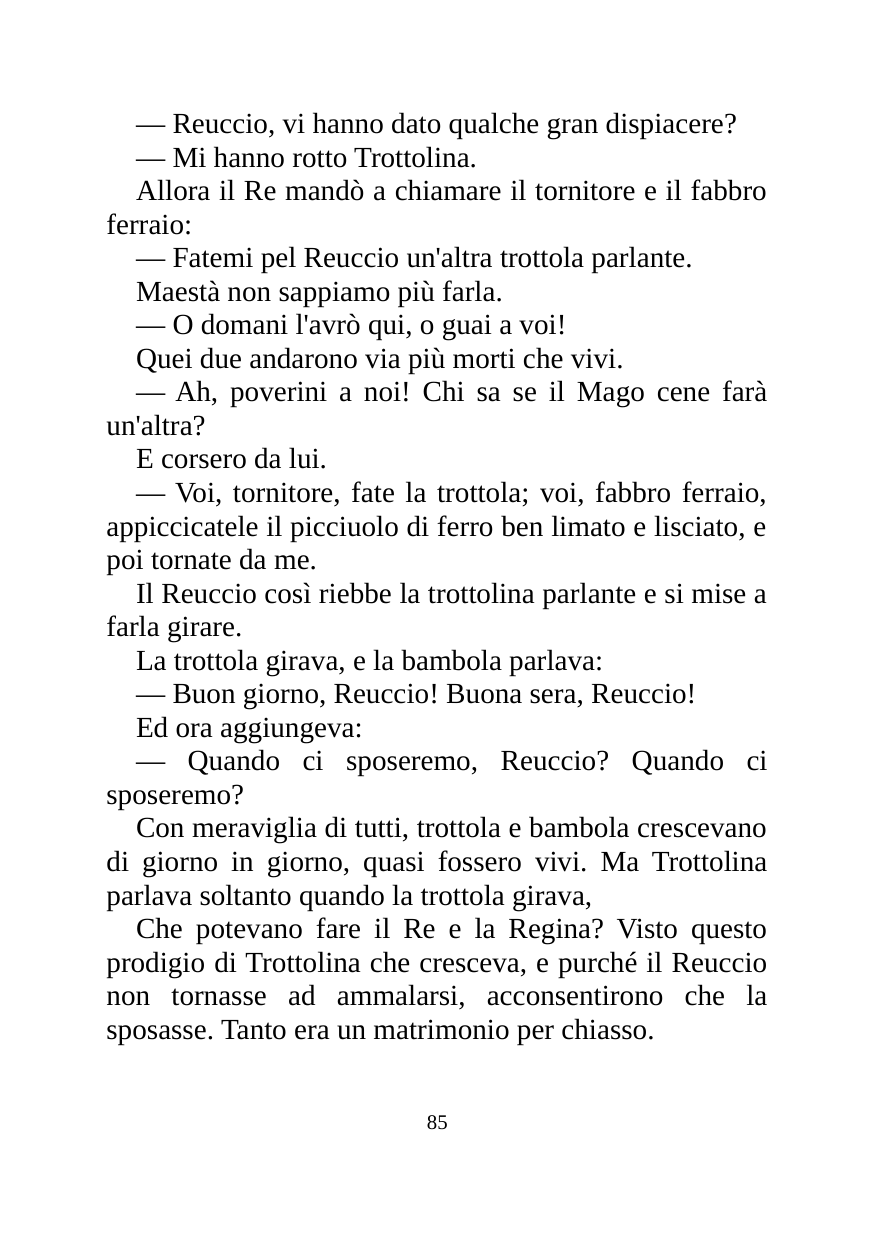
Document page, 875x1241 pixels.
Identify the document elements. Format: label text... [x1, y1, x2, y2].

text — Buon giorno, Reuccio! Buona sera, Reuccio! [106, 676, 768, 710]
text — Quando ci sposeremo, Reuccio? Quando ci sposeremo? [106, 743, 768, 811]
text Il Reuccio così riebbe la trottolina parlante e si mise a farla girare. [106, 576, 768, 643]
text — Reuccio, vi hanno dato qualche gran dispiacere? [106, 106, 768, 140]
text E corsero da lui. [106, 442, 768, 475]
text — Mi hanno rotto Trottolina. [106, 140, 768, 173]
text Quei due andarono via più morti che vivi. [106, 341, 768, 374]
text La trottola girava, e la bambola parlava: [106, 643, 768, 676]
text — Fatemi pel Reuccio un'altra trottola parlante. [106, 240, 768, 274]
text Maestà non sappiamo più farla. [106, 274, 768, 307]
text Allora il Re mandò a chiamare il tornitore e il fabbro ferraio: [106, 173, 768, 240]
text Che potevano fare il Re e la Regina? Visto questo prodigio di Trottolina che cresceva, e purché il Reuccio non tornasse ad ammalarsi, acconsentirono che la sposasse. Tanto era un matrimonio per chiasso. [106, 911, 768, 1045]
text — O domani l'avrò qui, o guai a voi! [106, 307, 768, 341]
text — Voi, tornitore, fate la trottola; voi, fabbro ferraio, appiccicatele il picciuolo di ferro ben limato e lisciato, e poi tornate da me. [106, 475, 768, 576]
text Ed ora aggiungeva: [106, 710, 768, 743]
text Con meraviglia di tutti, trottola e bambola crescevano di giorno in giorno, quasi fossero vivi. Ma Trottolina parlava soltanto quando la trottola girava, [106, 811, 768, 911]
text — Ah, poverini a noi! Chi sa se il Mago cene farà un'altra? [106, 374, 768, 442]
